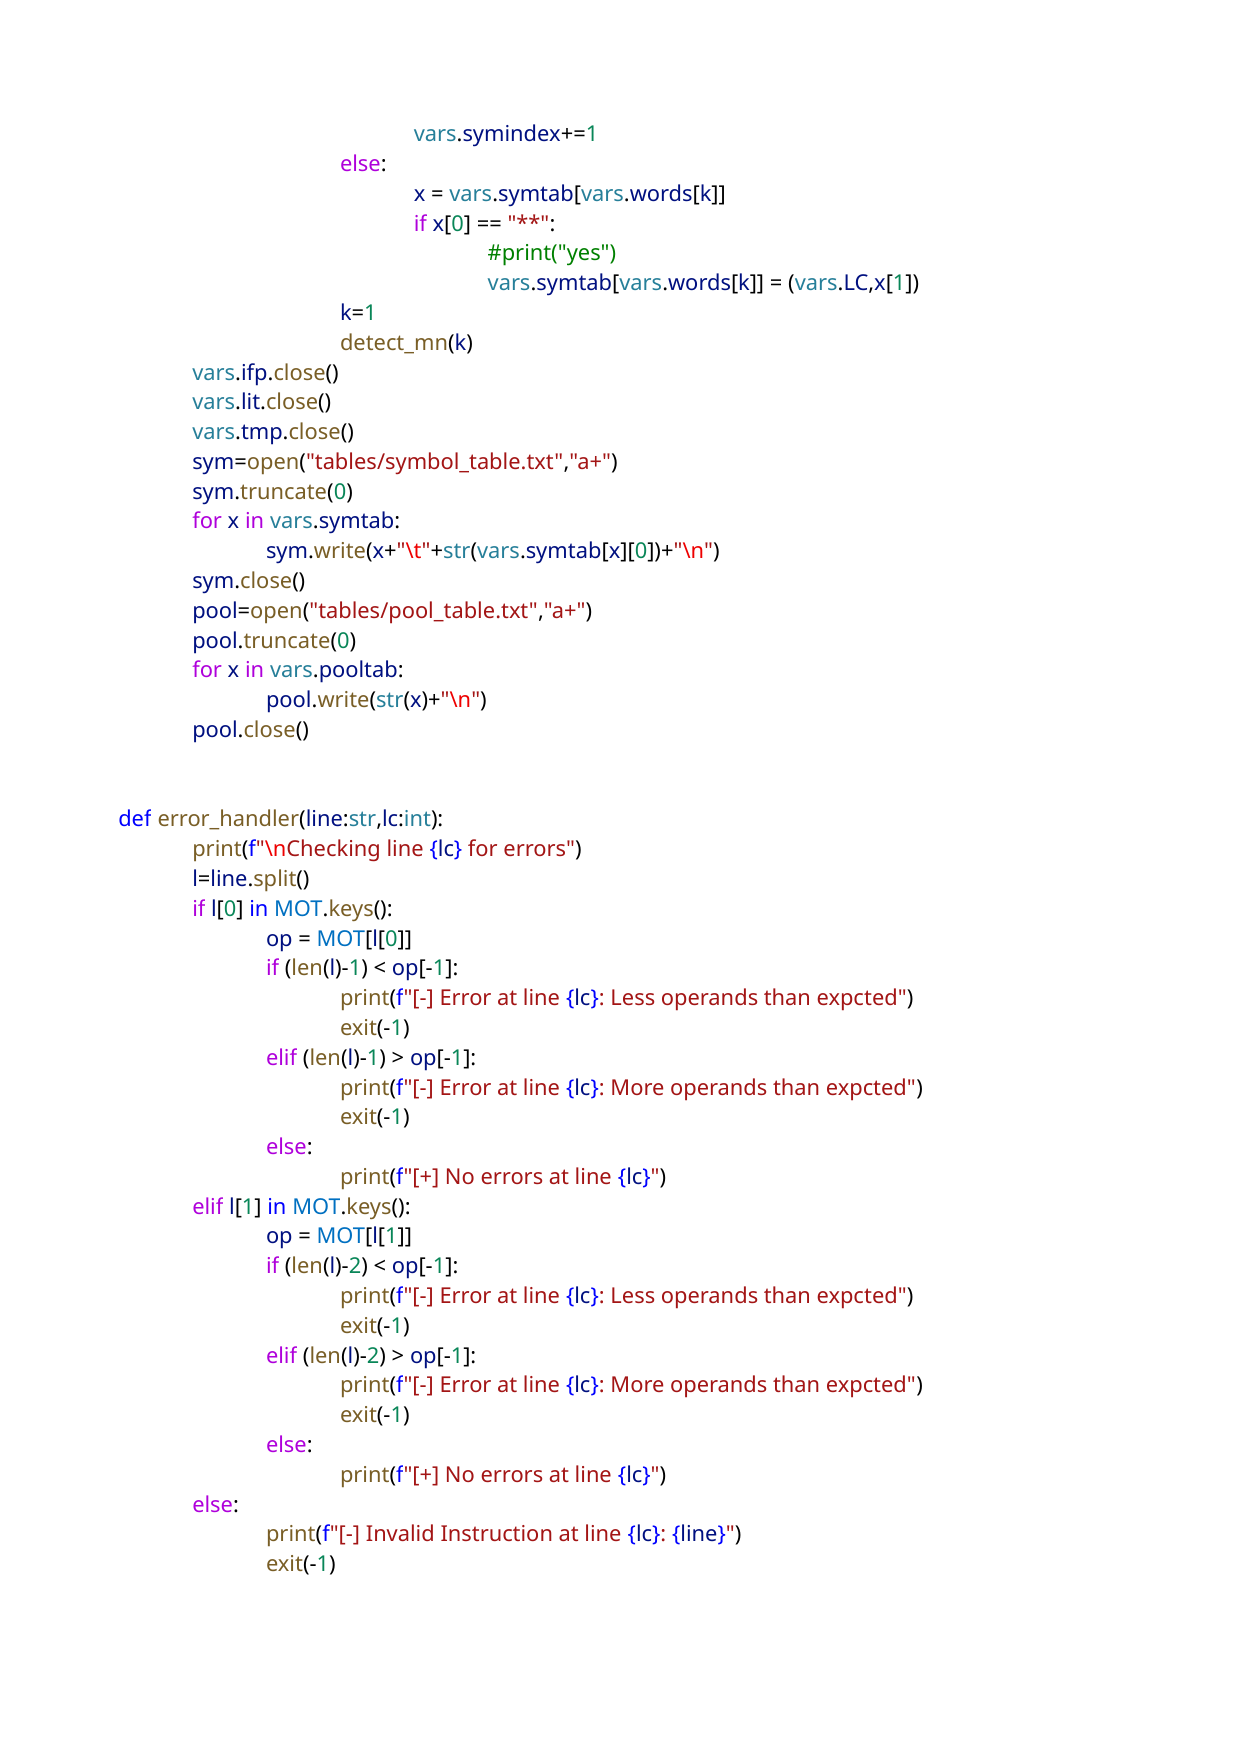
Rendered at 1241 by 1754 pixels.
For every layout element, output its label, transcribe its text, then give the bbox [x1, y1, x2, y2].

text op = MOT[l[0]] [118, 922, 1122, 952]
text else: [118, 1131, 1122, 1161]
text else: [118, 1488, 1122, 1518]
text pool=open("tables/pool_table.txt","a+") [118, 595, 1122, 624]
text print(f"[-] Error at line {lc}: Less operands than expcted") [118, 982, 1122, 1012]
text vars.symindex+=1 [118, 118, 1122, 148]
text sym.close() [118, 565, 1122, 595]
text exit(-1) [118, 1101, 1122, 1131]
text exit(-1) [118, 1548, 1122, 1578]
text x = vars.symtab[vars.words[k]] [118, 178, 1122, 207]
text sym.write(x+"\t"+str(vars.symtab[x][0])+"\n") [118, 535, 1122, 565]
text else: [118, 148, 1122, 178]
text vars.lit.close() [118, 386, 1122, 416]
text print(f"[+] No errors at line {lc}") [118, 1459, 1122, 1488]
text exit(-1) [118, 1399, 1122, 1429]
text sym=open("tables/symbol_table.txt","a+") [118, 446, 1122, 476]
text op = MOT[l[1]] [118, 1220, 1122, 1250]
text if (len(l)-2) < op[-1]: [118, 1250, 1122, 1280]
text exit(-1) [118, 1310, 1122, 1339]
text vars.symtab[vars.words[k]] = (vars.LC,x[1]) [118, 267, 1122, 297]
text detect_mn(k) [118, 327, 1122, 356]
text sym.truncate(0) [118, 476, 1122, 505]
text pool.close() [118, 714, 1122, 744]
text print(f"\nChecking line {lc} for errors") [118, 833, 1122, 863]
text def error_handler(line:str,lc:int): [118, 803, 1122, 833]
text print(f"[+] No errors at line {lc}") [118, 1161, 1122, 1191]
text if x[0] == "**": [118, 207, 1122, 237]
text vars.ifp.close() [118, 356, 1122, 386]
text else: [118, 1429, 1122, 1459]
text vars.tmp.close() [118, 416, 1122, 446]
text for x in vars.pooltab: [118, 654, 1122, 684]
text k=1 [118, 297, 1122, 327]
text #print("yes") [118, 237, 1122, 267]
text if l[0] in MOT.keys(): [118, 893, 1122, 922]
text elif (len(l)-2) > op[-1]: [118, 1339, 1122, 1369]
text for x in vars.symtab: [118, 505, 1122, 535]
text pool.write(str(x)+"\n") [118, 684, 1122, 714]
text print(f"[-] Error at line {lc}: Less operands than expcted") [118, 1280, 1122, 1310]
text print(f"[-] Error at line {lc}: More operands than expcted") [118, 1369, 1122, 1399]
text elif (len(l)-1) > op[-1]: [118, 1042, 1122, 1071]
text pool.truncate(0) [118, 624, 1122, 654]
text l=line.split() [118, 863, 1122, 893]
text print(f"[-] Error at line {lc}: More operands than expcted") [118, 1071, 1122, 1101]
text elif l[1] in MOT.keys(): [118, 1191, 1122, 1220]
text print(f"[-] Invalid Instruction at line {lc}: {line}") [118, 1518, 1122, 1548]
text if (len(l)-1) < op[-1]: [118, 952, 1122, 982]
text exit(-1) [118, 1012, 1122, 1042]
